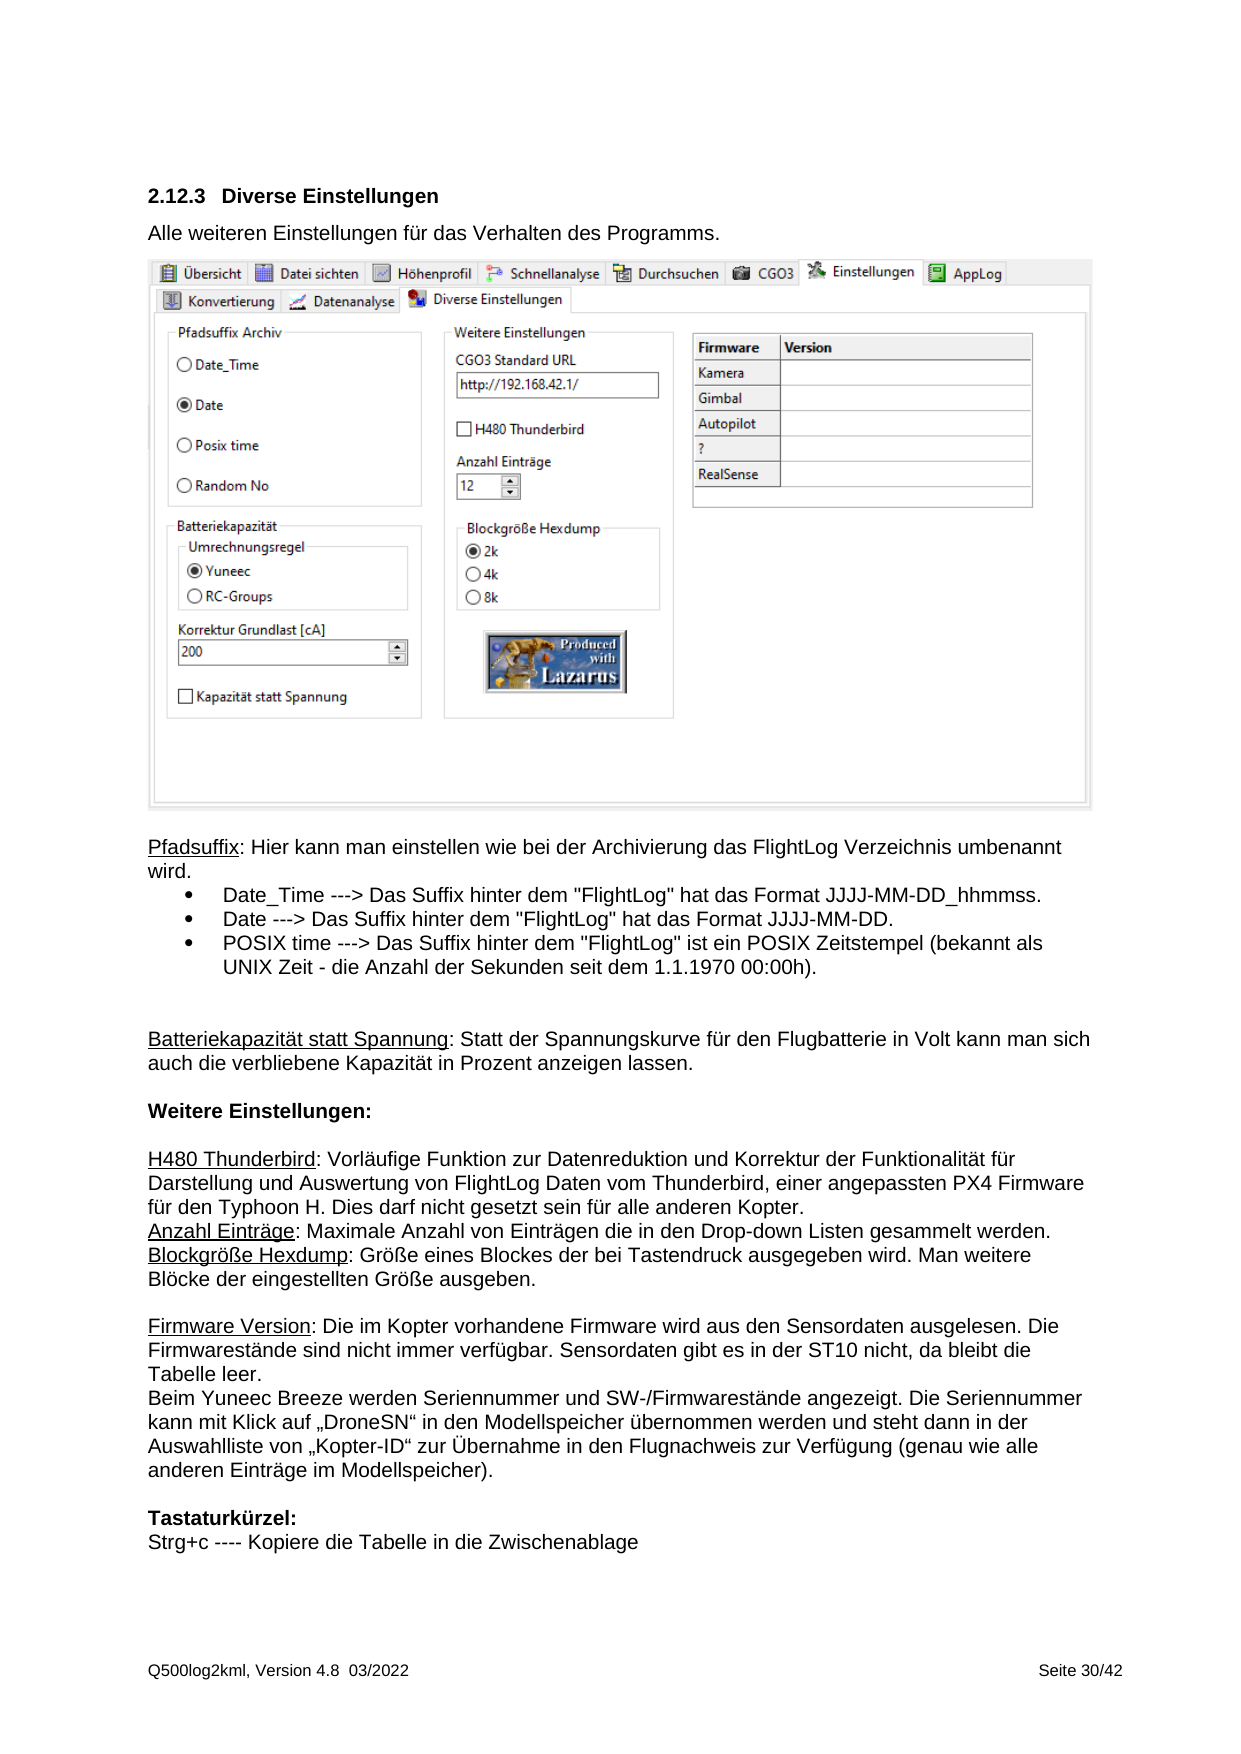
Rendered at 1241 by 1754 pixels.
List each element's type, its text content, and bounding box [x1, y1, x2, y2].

list Date_Time ---> Das Suffix hinter dem "FlightLog" hat das Format JJJJ-MM-DD_hhmmss. [185, 883, 1093, 907]
text Anzahl Einträge: Maximale Anzahl von Einträgen die in den Drop-down Listen gesammelt werden. [148, 1218, 1093, 1242]
list Date ---> Das Suffix hinter dem "FlightLog" hat das Format JJJJ-MM-DD. [185, 907, 1093, 931]
text Blockgröße Hexdump: Größe eines Blockes der bei Tastendruck ausgegeben wird. Man weitere Blöcke der eingestellten Größe ausgeben. [148, 1242, 1093, 1290]
text Strg+c ---- Kopiere die Tabelle in die Zwischenablage [148, 1530, 1093, 1554]
list POSIX time ---> Das Suffix hinter dem "FlightLog" ist ein POSIX Zeitstempel (bekannt als UNIX Zeit - die Anzahl der Sekunden seit dem 1.1.1970 00:00h). [185, 931, 1093, 979]
text Alle weiteren Einstellungen für das Verhalten des Programms. [148, 221, 1093, 244]
text Tastaturkürzel: [148, 1506, 1093, 1530]
subtitle Diverse Einstellungen [148, 184, 1093, 208]
picture [147, 259, 1093, 811]
text Firmware Version: Die im Kopter vorhandene Firmware wird aus den Sensordaten ausgelesen. Die Firmwarestände sind nicht immer verfügbar. Sensordaten gibt es in der ST10 nicht, da bleibt die Tabelle leer. [148, 1314, 1093, 1386]
text Beim Yuneec Breeze werden Seriennummer und SW-/Firmwarestände angezeigt. Die Seriennummer kann mit Klick auf „DroneSN“ in den Modellspeicher übernommen werden und steht dann in der Auswahlliste von „Kopter-ID“ zur Übernahme in den Flugnachweis zur Verfügung (genau wie alle anderen Einträge im Modellspeicher). [148, 1386, 1093, 1482]
text H480 Thunderbird: Vorläufige Funktion zur Datenreduktion und Korrektur der Funktionalität für Darstellung und Auswertung von FlightLog Daten vom Thunderbird, einer angepassten PX4 Firmware für den Typhoon H. Dies darf nicht gesetzt sein für alle anderen Kopter. [148, 1147, 1093, 1218]
text Pfadsuffix: Hier kann man einstellen wie bei der Archivierung das FlightLog Verzeichnis umbenannt wird. [148, 835, 1093, 883]
text Batteriekapazität statt Spannung: Statt der Spannungskurve für den Flugbatterie in Volt kann man sich auch die verbliebene Kapazität in Prozent anzeigen lassen. [148, 1027, 1093, 1075]
text Weitere Einstellungen: [148, 1099, 1093, 1123]
